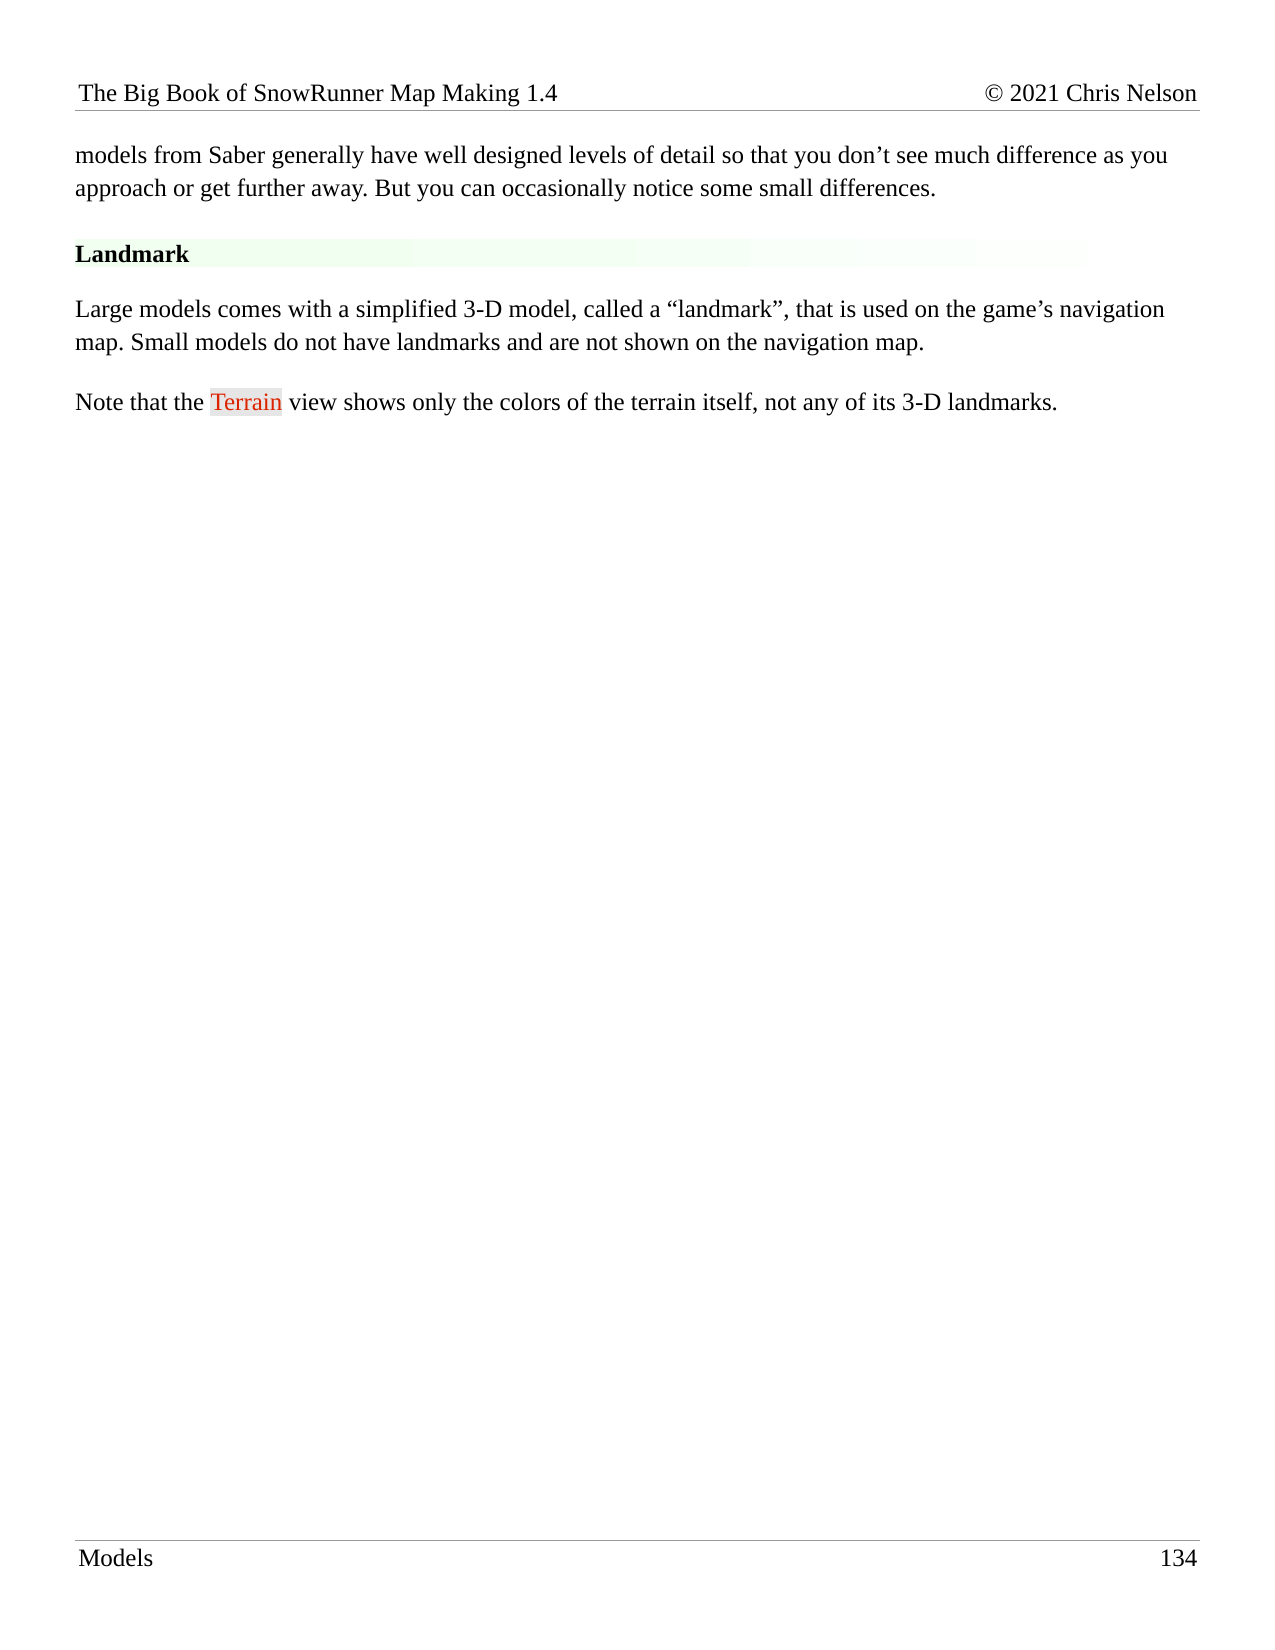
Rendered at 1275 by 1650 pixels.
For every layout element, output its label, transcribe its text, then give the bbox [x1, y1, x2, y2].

text Large models comes with a simplified 3‑D model, called a “landmark”, that is used on the game’s navigation map. Small models do not have landmarks and are not shown on the navigation map. [75, 294, 1200, 356]
subtitle Landmark [75, 239, 1200, 267]
text Note that the Terrain view shows only the colors of the terrain itself, not any of its 3‑D landmarks. [75, 387, 1200, 416]
text models from Saber generally have well designed levels of detail so that you don’t see much difference as you approach or get further away. But you can occasionally notice some small differences. [75, 140, 1200, 202]
